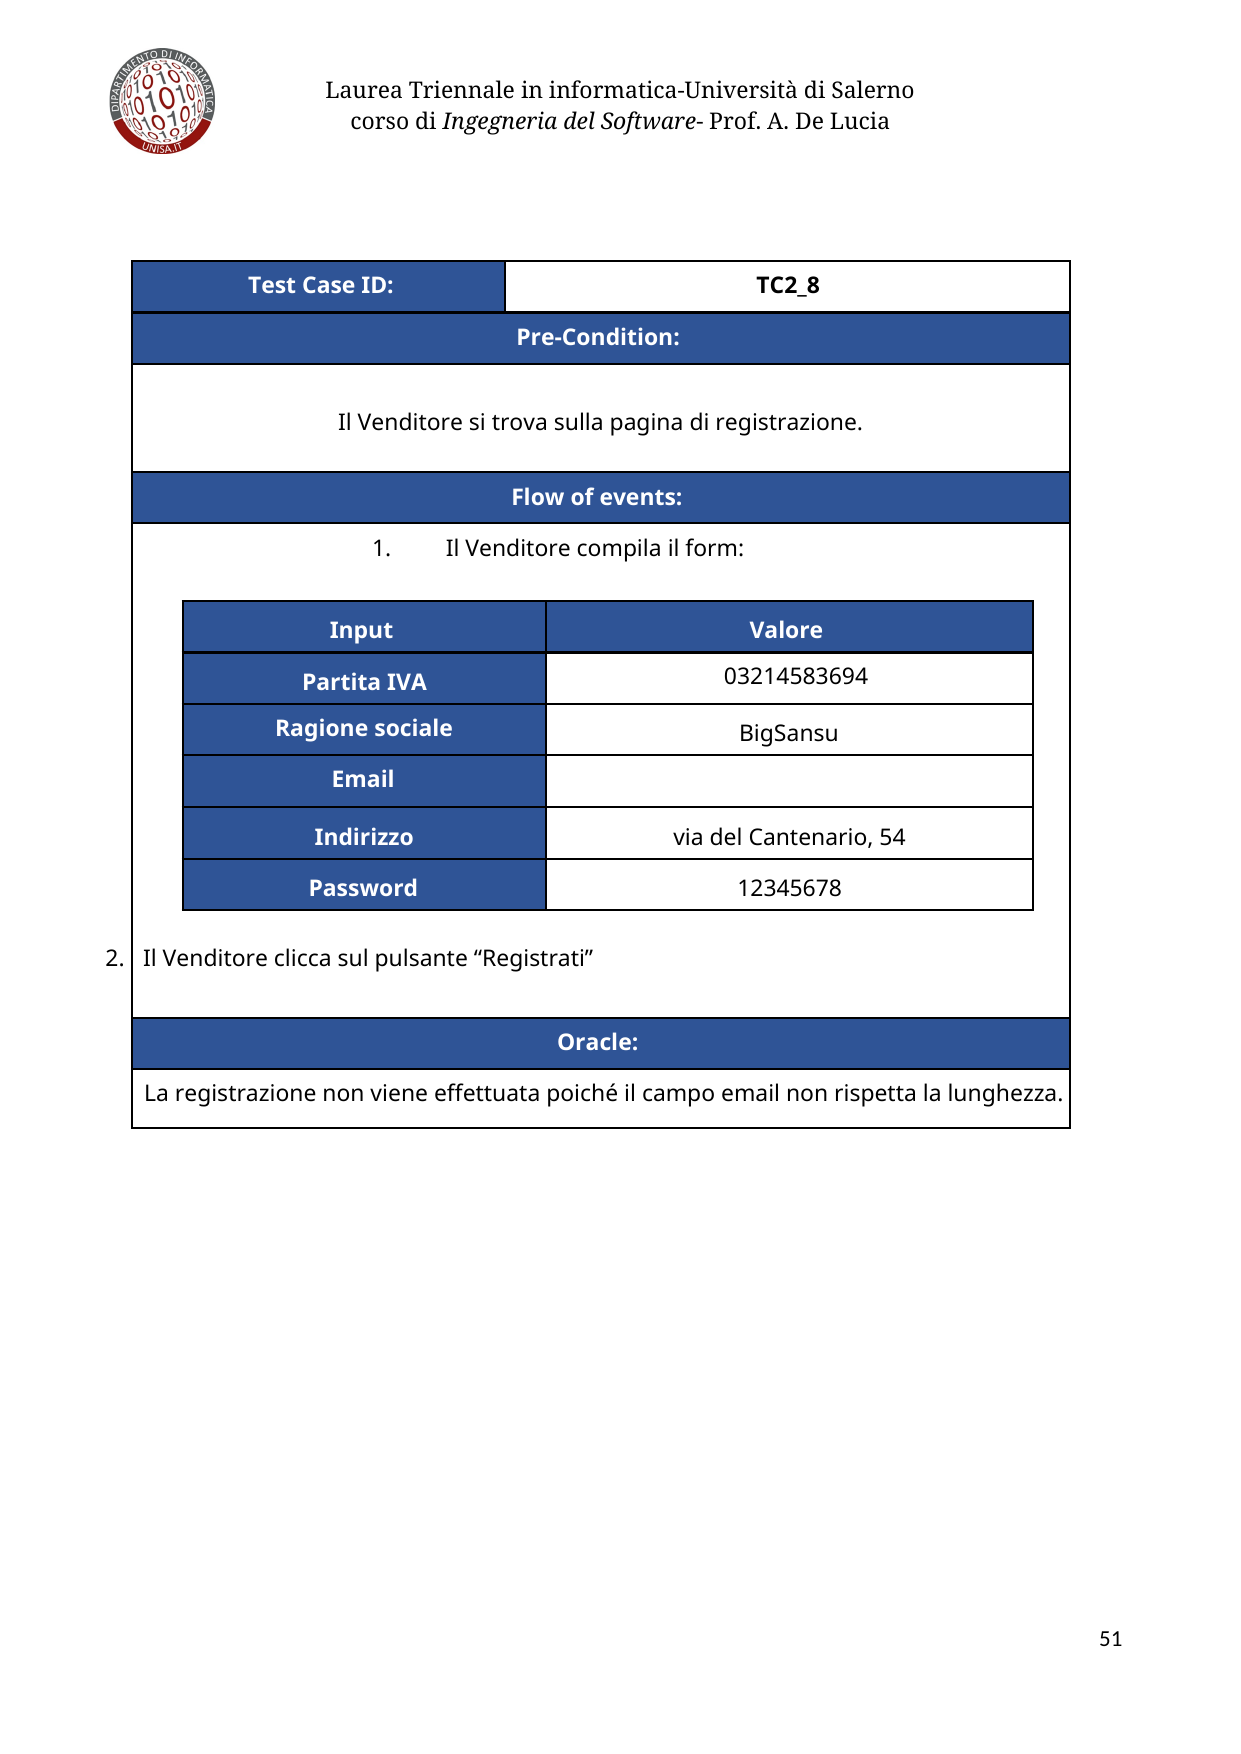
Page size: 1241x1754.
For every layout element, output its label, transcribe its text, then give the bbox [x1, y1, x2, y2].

table_cell BigSansu [547, 705, 1032, 754]
table_cell Flow of events: [133, 473, 1069, 522]
table_header Test Case ID: [133, 262, 504, 311]
table_cell [547, 756, 1032, 806]
table_cell La registrazione non viene effettuata poiché il campo email non rispetta la lunghezza. [133, 1070, 1069, 1127]
table_cell Partita IVA [184, 654, 545, 703]
table_cell Indirizzo [184, 808, 545, 858]
table_cell Password [184, 860, 545, 909]
table_header Valore [547, 602, 1032, 651]
table_cell 12345678 [547, 860, 1032, 909]
table_header Input [184, 602, 545, 651]
table_cell 03214583694 [547, 654, 1032, 703]
table_header TC2_8 [506, 262, 1069, 311]
table_cell Il Venditore si trova sulla pagina di registrazione. [133, 365, 1069, 471]
table_cell Il Venditore compila il form: Il Venditore clicca sul pulsante “Registrati” [133, 524, 1069, 1017]
table_cell via del Cantenario, 54 [547, 808, 1032, 858]
table_cell Oracle: [133, 1019, 1069, 1068]
table_cell Pre-Condition: [133, 314, 1069, 363]
table_cell Ragione sociale [184, 705, 545, 754]
table_cell Email [184, 756, 545, 806]
